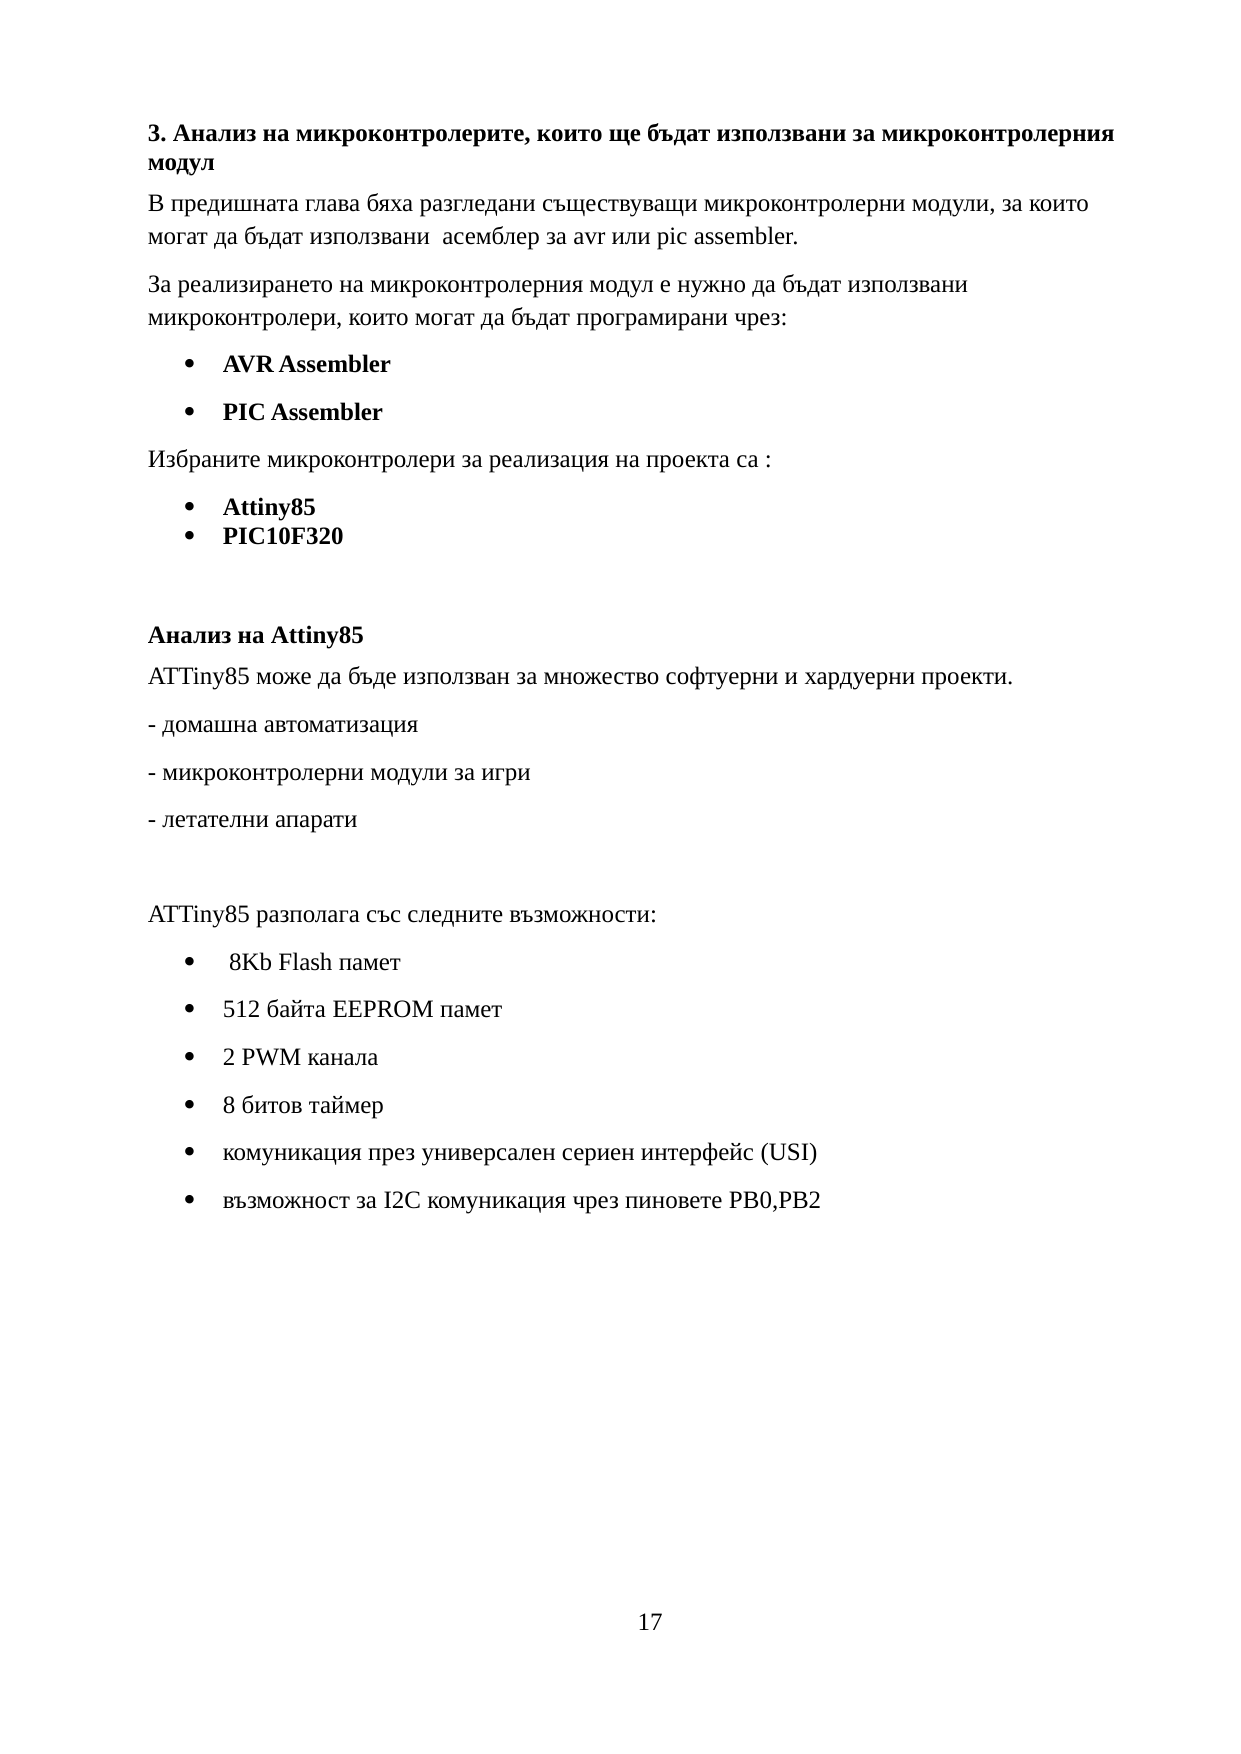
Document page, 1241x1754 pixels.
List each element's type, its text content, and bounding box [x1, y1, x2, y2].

text ATTiny85 разполага със следните възможности: [148, 899, 1152, 928]
text - микроконтролерни модули за игри [148, 757, 1152, 785]
list 8 битов таймер [185, 1090, 1152, 1118]
list AVR Assembler [185, 349, 1152, 378]
list PIC10F320 [185, 521, 1152, 550]
list 512 байта EEPROM памет [185, 994, 1152, 1023]
text В предишната глава бяха разгледани съществуващи микроконтролерни модули, за които могат да бъдат използвани асемблер за avr или pic assembler. [148, 188, 1152, 250]
subtitle 3. Анализ на микроконтролерите, които ще бъдат използвани за микроконтролерния модул [148, 118, 1152, 176]
text Избраните микроконтролери за реализация на проекта са : [148, 444, 1152, 473]
text ATTiny85 може да бъде използван за множество софтуерни и хардуерни проекти. [148, 661, 1152, 690]
list Attiny85 [185, 492, 1152, 521]
text - летателни апарати [148, 804, 1152, 833]
list възможност за I2C комуникация чрез пиновете PB0,PB2 [185, 1185, 1152, 1214]
list PIC Assembler [185, 397, 1152, 426]
subtitle Анализ на Attiny85 [148, 620, 1152, 649]
text За реализирането на микроконтролерния модул е нужно да бъдат използвани микроконтролери, които могат да бъдат програмирани чрез: [148, 269, 1152, 331]
list комуникация през универсален сериен интерфейс (USI) [185, 1137, 1152, 1166]
text - домашна автоматизация [148, 709, 1152, 738]
list 2 PWM канала [185, 1042, 1152, 1071]
list 8Kb Flash памет [185, 947, 1152, 976]
